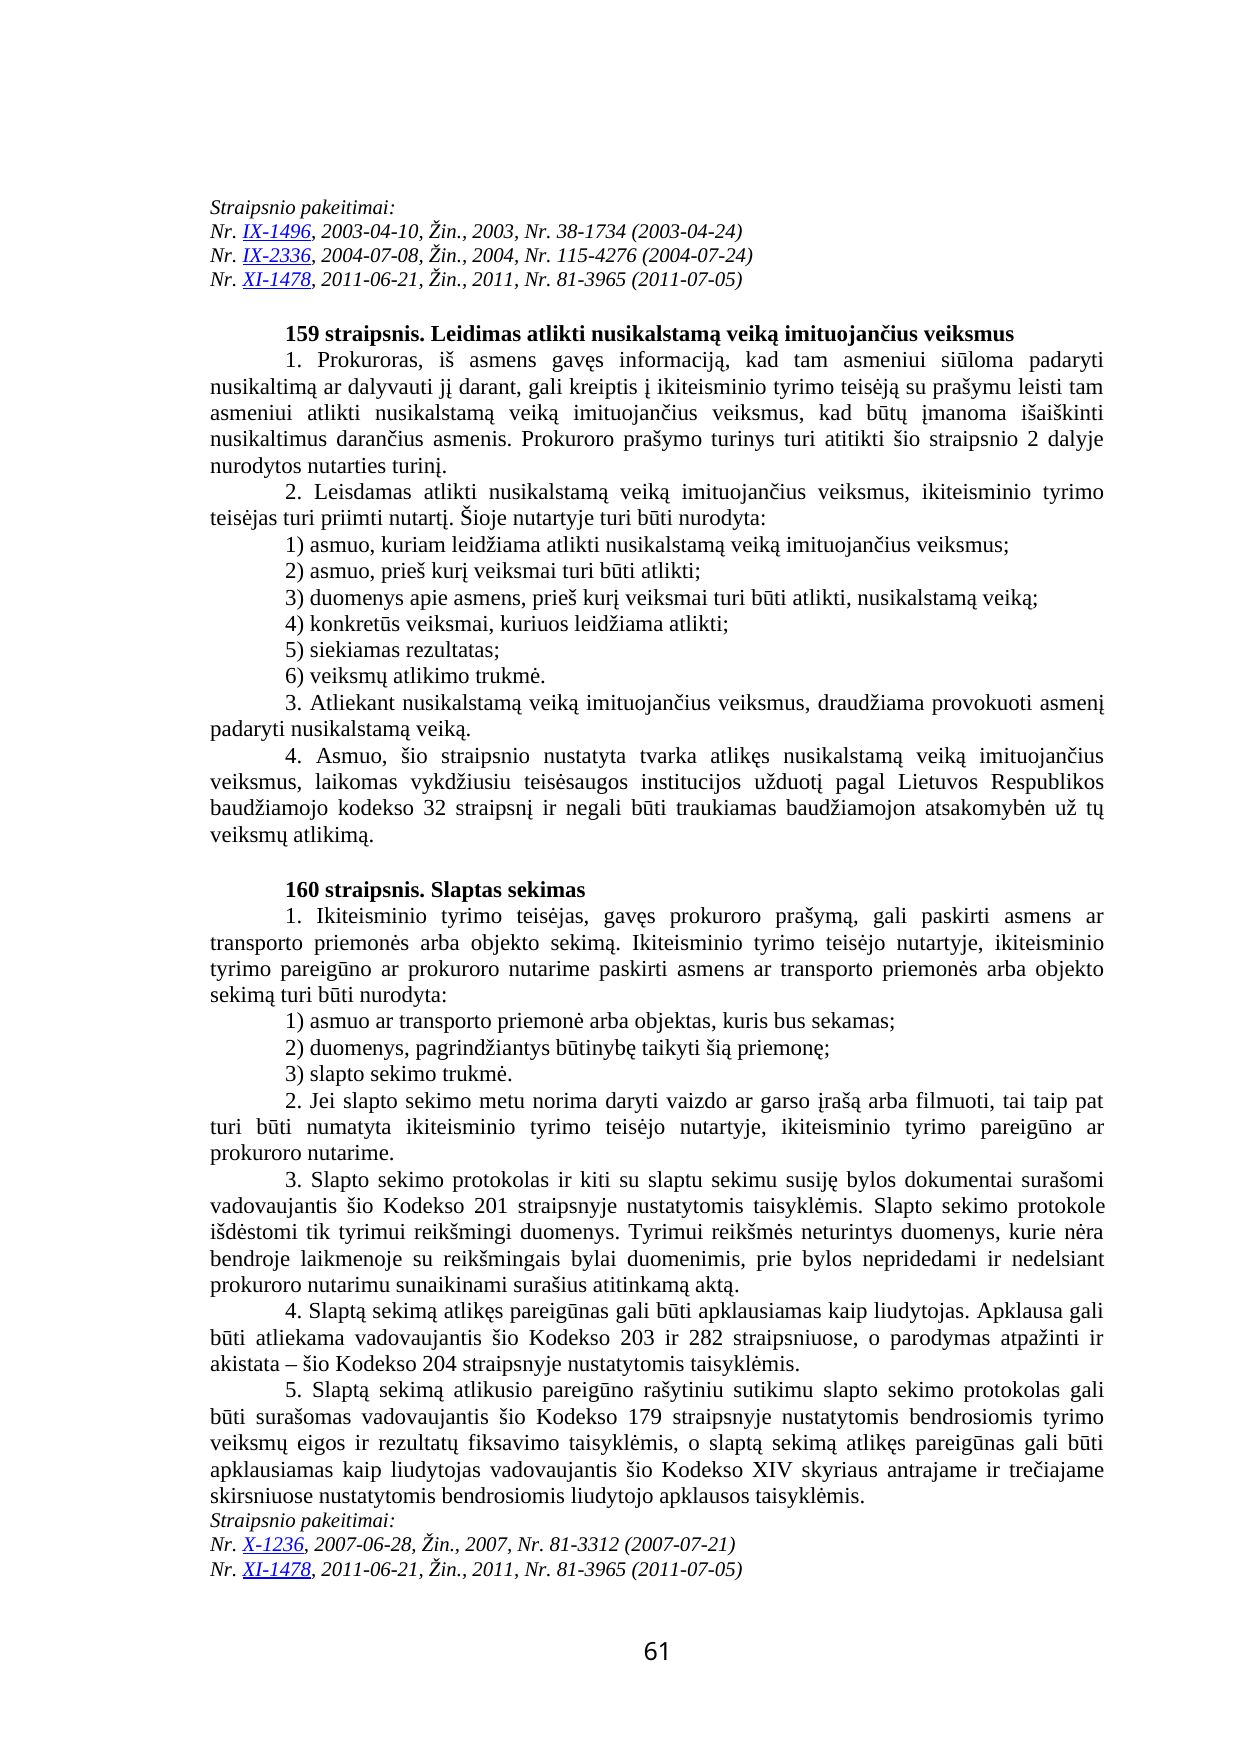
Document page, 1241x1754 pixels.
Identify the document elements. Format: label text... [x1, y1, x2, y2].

text Nr. X-1236, 2007-06-28, Žin., 2007, Nr. 81-3312 (2007-07-21) [210, 1532, 1106, 1556]
text 2) asmuo, prieš kurį veiksmai turi būti atlikti; [210, 557, 1106, 583]
text 4. Asmuo, šio straipsnio nustatyta tvarka atlikęs nusikalstamą veiką imituojančius veiksmus, laikomas vykdžiusiu teisėsaugos institucijos užduotį pagal Lietuvos Respublikos baudžiamojo kodekso 32 straipsnį ir negali būti traukiamas baudžiamojon atsakomybėn už tų veiksmų atlikimą. [210, 742, 1106, 847]
text 1) asmuo ar transporto priemonė arba objektas, kuris bus sekamas; [210, 1008, 1106, 1034]
text Nr. IX-2336, 2004-07-08, Žin., 2004, Nr. 115-4276 (2004-07-24) [210, 243, 1106, 267]
text 1. Prokuroras, iš asmens gavęs informaciją, kad tam asmeniui siūloma padaryti nusikaltimą ar dalyvauti jį darant, gali kreiptis į ikiteisminio tyrimo teisėją su prašymu leisti tam asmeniui atlikti nusikalstamą veiką imituojančius veiksmus, kad būtų įmanoma išaiškinti nusikaltimus darančius asmenis. Prokuroro prašymo turinys turi atitikti šio straipsnio 2 dalyje nurodytos nutarties turinį. [210, 346, 1106, 478]
text 4. Slaptą sekimą atlikęs pareigūnas gali būti apklausiamas kaip liudytojas. Apklausa gali būti atliekama vadovaujantis šio Kodekso 203 ir 282 straipsniuose, o parodymas atpažinti ir akistata – šio Kodekso 204 straipsnyje nustatytomis taisyklėmis. [210, 1297, 1106, 1377]
text 159 straipsnis. Leidimas atlikti nusikalstamą veiką imituojančius veiksmus [210, 320, 1106, 346]
text Straipsnio pakeitimai: [210, 195, 1106, 219]
text 2. Leisdamas atlikti nusikalstamą veiką imituojančius veiksmus, ikiteisminio tyrimo teisėjas turi priimti nutartį. Šioje nutartyje turi būti nurodyta: [210, 478, 1106, 531]
text 5) siekiamas rezultatas; [210, 636, 1106, 663]
text 2) duomenys, pagrindžiantys būtinybę taikyti šią priemonę; [210, 1034, 1106, 1060]
text 6) veiksmų atlikimo trukmė. [210, 663, 1106, 689]
text 5. Slaptą sekimą atlikusio pareigūno rašytiniu sutikimu slapto sekimo protokolas gali būti surašomas vadovaujantis šio Kodekso 179 straipsnyje nustatytomis bendrosiomis tyrimo veiksmų eigos ir rezultatų fiksavimo taisyklėmis, o slaptą sekimą atlikęs pareigūnas gali būti apklausiamas kaip liudytojas vadovaujantis šio Kodekso XIV skyriaus antrajame ir trečiajame skirsniuose nustatytomis bendrosiomis liudytojo apklausos taisyklėmis. [210, 1377, 1106, 1508]
text 1. Ikiteisminio tyrimo teisėjas, gavęs prokuroro prašymą, gali paskirti asmens ar transporto priemonės arba objekto sekimą. Ikiteisminio tyrimo teisėjo nutartyje, ikiteisminio tyrimo pareigūno ar prokuroro nutarime paskirti asmens ar transporto priemonės arba objekto sekimą turi būti nurodyta: [210, 902, 1106, 1008]
text 3) duomenys apie asmens, prieš kurį veiksmai turi būti atlikti, nusikalstamą veiką; [210, 583, 1106, 610]
text 3. Slapto sekimo protokolas ir kiti su slaptu sekimu susiję bylos dokumentai surašomi vadovaujantis šio Kodekso 201 straipsnyje nustatytomis taisyklėmis. Slapto sekimo protokole išdėstomi tik tyrimui reikšmingi duomenys. Tyrimui reikšmės neturintys duomenys, kurie nėra bendroje laikmenoje su reikšmingais bylai duomenimis, prie bylos nepridedami ir nedelsiant prokuroro nutarimu sunaikinami surašius atitinkamą aktą. [210, 1166, 1106, 1297]
text 1) asmuo, kuriam leidžiama atlikti nusikalstamą veiką imituojančius veiksmus; [210, 531, 1106, 557]
text Nr. XI-1478, 2011-06-21, Žin., 2011, Nr. 81-3965 (2011-07-05) [210, 267, 1106, 291]
text Straipsnio pakeitimai: [210, 1508, 1106, 1532]
text 3) slapto sekimo trukmė. [210, 1060, 1106, 1087]
text 4) konkretūs veiksmai, kuriuos leidžiama atlikti; [210, 610, 1106, 636]
text Nr. IX-1496, 2003-04-10, Žin., 2003, Nr. 38-1734 (2003-04-24) [210, 219, 1106, 243]
text 3. Atliekant nusikalstamą veiką imituojančius veiksmus, draudžiama provokuoti asmenį padaryti nusikalstamą veiką. [210, 689, 1106, 742]
text 2. Jei slapto sekimo metu norima daryti vaizdo ar garso įrašą arba filmuoti, tai taip pat turi būti numatyta ikiteisminio tyrimo teisėjo nutartyje, ikiteisminio tyrimo pareigūno ar prokuroro nutarime. [210, 1087, 1106, 1166]
text Nr. XI-1478, 2011-06-21, Žin., 2011, Nr. 81-3965 (2011-07-05) [210, 1556, 1106, 1581]
text 160 straipsnis. Slaptas sekimas [210, 876, 1106, 902]
